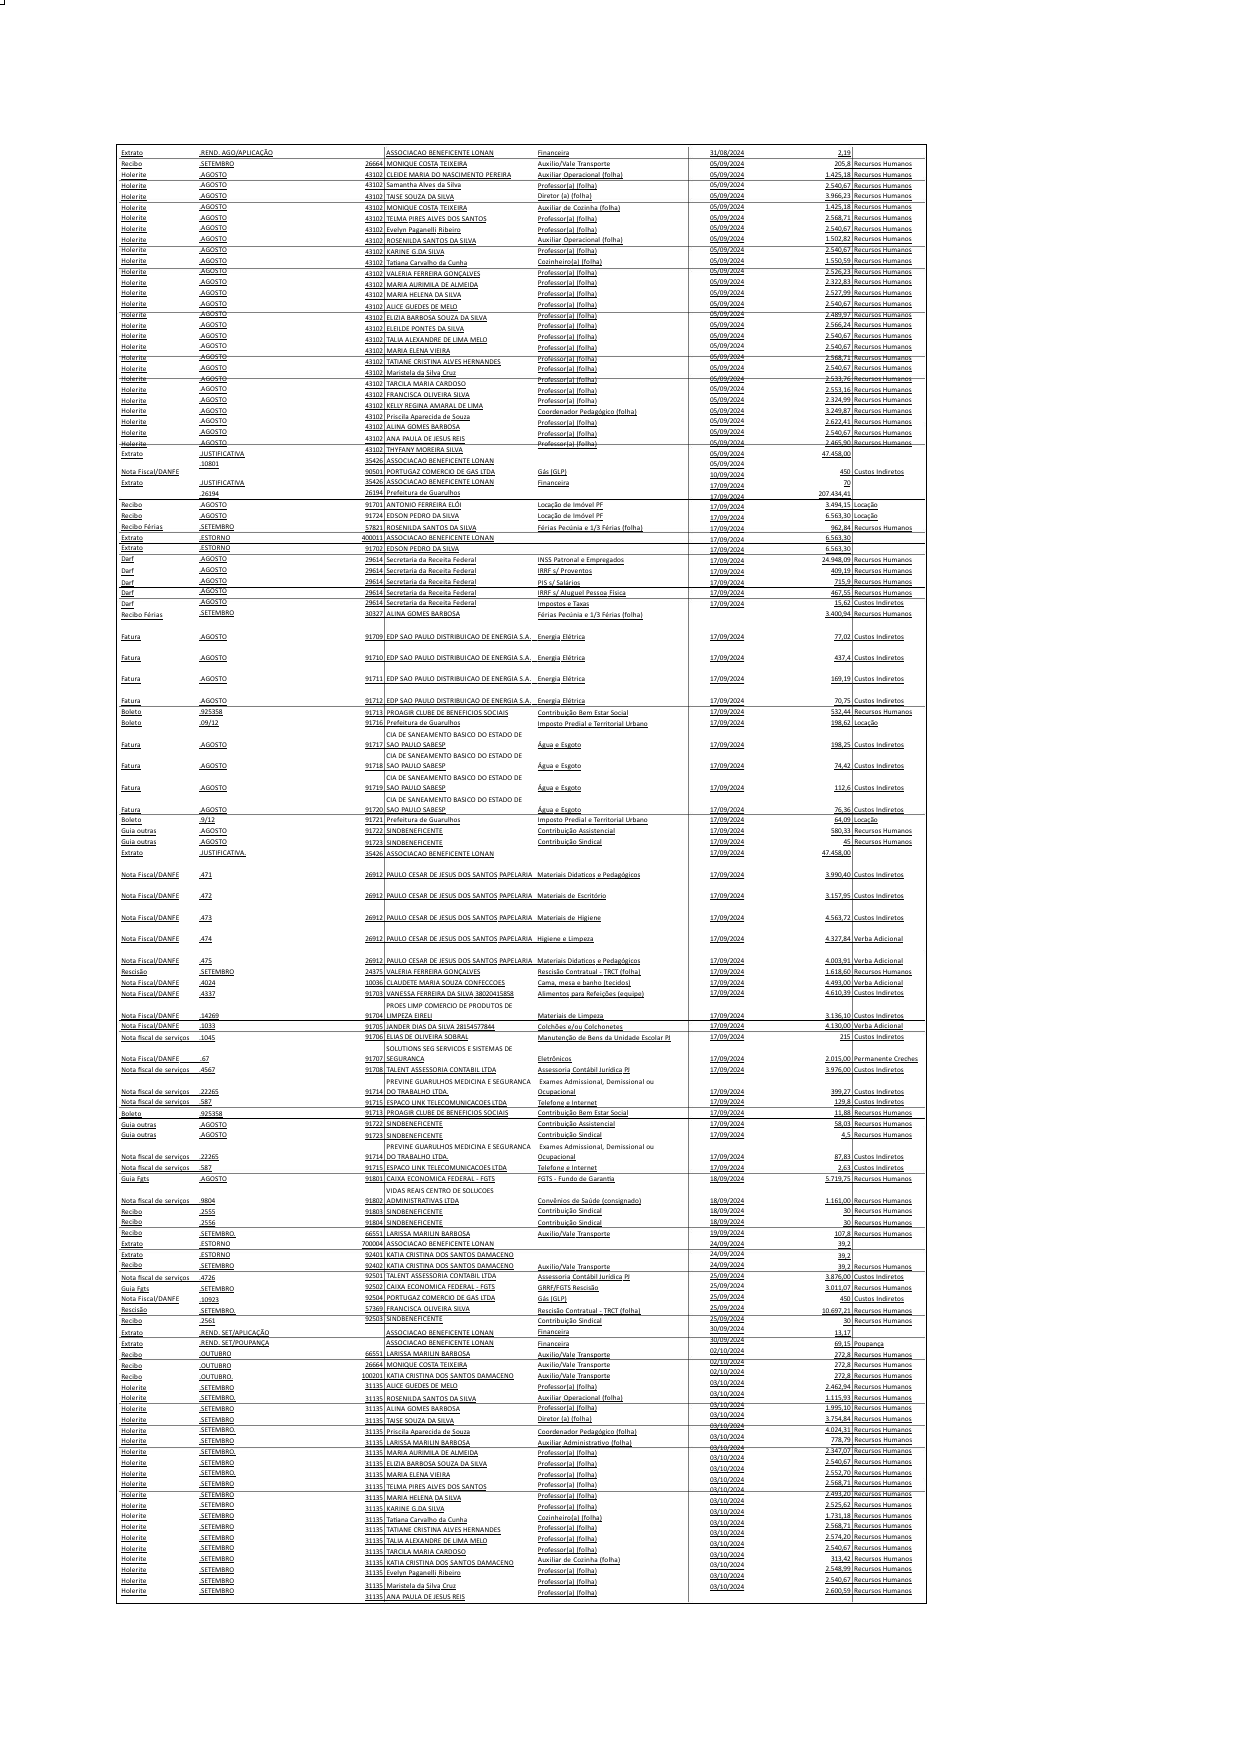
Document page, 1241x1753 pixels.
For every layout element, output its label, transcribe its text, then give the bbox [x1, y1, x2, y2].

text .JUSTIFICATIVA [199, 479, 256, 488]
text .ESTORNO [199, 1250, 248, 1259]
text 39,2 [838, 1240, 923, 1248]
text 31/08/2024 [710, 149, 757, 157]
text 02/10/2024 [710, 1357, 757, 1366]
text 03/10/2024 [710, 1432, 757, 1441]
text .475 [199, 956, 223, 965]
text CIA DE SANEAMENTO BASICO DO ESTADO DE [386, 795, 546, 804]
text 05/09/2024 [710, 202, 757, 211]
text 6.563,30 [825, 545, 863, 554]
text .AGOSTO [199, 224, 285, 233]
text 43102 KARINE G.DA SILVA [365, 247, 494, 256]
text 198,62 Locação [831, 718, 924, 727]
text 17/09/2024 [710, 492, 757, 501]
text 6.563,30 Locação [825, 512, 889, 521]
text PREVINE GUARULHOS MEDICINA E SEGURANCA Exames Admissional, Demissional ou [386, 1142, 676, 1151]
text 31135 TARCILA MARIA CARDOSO [365, 1547, 536, 1556]
text Auxilio/Vale Transporte [538, 160, 636, 168]
text .SETEMBRO. [199, 1447, 248, 1456]
text Professor(a) (folha) [538, 386, 652, 395]
text 17/09/2024 [710, 956, 757, 965]
text 03/10/2024 [710, 1496, 757, 1505]
text 2.568,71 Recursos Humanos [825, 1479, 925, 1488]
text .AGOSTO [199, 245, 285, 254]
text 1.550,59 Recursos Humanos [825, 256, 925, 265]
text 1.502,82 Recursos Humanos [825, 235, 925, 244]
text 43102 TATIANE CRISTINA ALVES HERNANDES [365, 358, 523, 367]
text 313,42 Recursos Humanos [831, 1554, 925, 1563]
text Extrato [121, 1239, 154, 1248]
text 24/09/2024 [710, 1239, 757, 1248]
text 03/10/2024 [710, 1421, 757, 1430]
text .AGOSTO [199, 1120, 238, 1129]
text Holerite [121, 1576, 157, 1585]
text 17/09/2024 [710, 1011, 757, 1020]
text 91723 SINDBENEFICENTE [365, 1131, 454, 1140]
text .14269 [199, 1011, 231, 1020]
text Água e Esgoto [538, 805, 592, 814]
text Água e Esgoto [538, 783, 592, 792]
text .ESTORNO [199, 544, 246, 553]
text Férias Pecúnia e 1/3 Férias (folha) [538, 523, 657, 532]
text 05/09/2024 [710, 385, 757, 393]
text Holerite [121, 342, 157, 351]
text 43102 VALERIA FERREIRA GONÇALVES [365, 269, 499, 278]
text .AGOSTO [199, 352, 285, 361]
text .SETEMBRO. [199, 1469, 248, 1477]
text .SETEMBRO [199, 1490, 248, 1499]
text 03/10/2024 [710, 1464, 757, 1473]
text Água e Esgoto [538, 762, 592, 771]
text 05/09/2024 [710, 224, 757, 233]
text 39,2 [838, 1251, 862, 1260]
text Boleto [121, 1109, 152, 1118]
text 43102 ROSENILDA SANTOS DA SILVA [365, 237, 494, 246]
text 31135 Tatiana Carvalho da Cunha [365, 1515, 536, 1524]
text 43102 CLEIDE MARIA DO NASCIMENTO PEREIRA [365, 170, 532, 179]
text Professor(a) (folha) [538, 1524, 652, 1532]
text .OUTUBRO [199, 1361, 243, 1370]
text 91713 PROAGIR CLUBE DE BENEFICIOS SOCIAIS [365, 708, 529, 717]
text Holerite [121, 1415, 157, 1424]
text 05/09/2024 [710, 181, 757, 190]
text .SETEMBRO [199, 1415, 248, 1424]
text 91705 JANDER DIAS DA SILVA 28154577844 [365, 1022, 516, 1031]
text 31135 MARIA AURIMILA DE ALMEIDA [365, 1448, 506, 1457]
text 43102 Samantha Alves da Silva [365, 181, 532, 190]
text .AGOSTO [199, 565, 246, 574]
text .REND. SET/POUPANÇA [199, 1339, 281, 1348]
text 3.249,87 Recursos Humanos [825, 406, 925, 415]
text Extrato [121, 533, 173, 542]
text 05/09/2024 [710, 256, 757, 265]
text .925358 [199, 708, 238, 716]
text Professor(a) (folha) [538, 397, 652, 406]
text .SETEMBRO. [199, 1426, 248, 1434]
text 91721 Prefeitura de Guarulhos [365, 816, 474, 825]
text Holerite [121, 417, 157, 426]
text 17/09/2024 [710, 718, 757, 727]
text 17/09/2024 [710, 588, 757, 597]
text Cama, mesa e banho (tecidos) [538, 978, 661, 987]
text Auxilio/Vale Transporte [538, 1371, 636, 1380]
text 47.458,00 [822, 848, 925, 857]
text 91724 EDSON PEDRO DA SILVA [365, 512, 473, 521]
text Professor(a) (folha) [538, 440, 652, 448]
text 2.540,67 Recursos Humanos [825, 1575, 925, 1584]
text .AGOSTO [199, 576, 246, 585]
text Recibo [121, 160, 153, 168]
text .10801 [199, 460, 285, 469]
text 43102 TARCILA MARIA CARDOSO [365, 380, 500, 389]
text 92402 KATIA CRISTINA DOS SANTOS DAMACENO [365, 1261, 537, 1270]
text 92504 PORTUGAZ COMERCIO DE GAS LTDA [365, 1293, 537, 1302]
text Assessoria Contábil Jurídica PJ [538, 1273, 644, 1282]
text Locação de Imóvel PF [538, 501, 614, 510]
text 129,8 Custos Indiretos [834, 1098, 924, 1107]
text 17/09/2024 [710, 1098, 757, 1107]
text .AGOSTO [199, 762, 238, 770]
text 2.568,71 Recursos Humanos [825, 1522, 925, 1531]
text .AGOSTO [199, 363, 285, 372]
text 66551 LARISSA MARILIN BARBOSA [365, 1349, 537, 1358]
text 92401 KATIA CRISTINA DOS SANTOS DAMACENO [365, 1250, 537, 1259]
text 3.966,23 Recursos Humanos [825, 192, 925, 201]
text .AGOSTO [199, 827, 258, 836]
text Holerite [121, 396, 157, 405]
text Recibo [121, 1372, 153, 1381]
text 29614 Secretaria da Receita Federal [365, 588, 492, 597]
text Guia outras [121, 1131, 167, 1139]
text 91714 DO TRABALHO LTDA. [365, 1087, 462, 1096]
text 17/09/2024 [710, 1152, 757, 1161]
text .AGOSTO [199, 554, 246, 563]
text Rescisão [121, 1305, 189, 1314]
text Professor(a) (folha) [538, 225, 652, 234]
text .AGOSTO [199, 675, 238, 684]
text Auxilio/Vale Transporte [538, 1229, 622, 1238]
text 05/09/2024 [710, 352, 757, 361]
text .AGOSTO [199, 740, 238, 749]
text Nota fiscal de serviços .4567 [121, 1065, 229, 1074]
text 19/09/2024 [710, 1228, 757, 1237]
text 03/10/2024 [710, 1378, 757, 1387]
text Nota Fiscal/DANFE [121, 870, 189, 879]
text .AGOSTO [199, 234, 285, 243]
text .925358 [199, 1109, 235, 1118]
text 05/09/2024 [710, 374, 757, 383]
text Holerite [121, 1490, 157, 1499]
text Extrato [121, 1328, 154, 1337]
text Recibo [121, 512, 173, 520]
text VIDAS REAIS CENTRO DE SOLUCOES [386, 1186, 513, 1195]
text Extrato [121, 544, 173, 553]
text 1.425,18 Recursos Humanos [825, 203, 925, 211]
text 5.719,75 Recursos Humanos [825, 1174, 925, 1183]
text Nota Fiscal/DANFE [121, 978, 189, 987]
text .SETEMBRO [199, 1404, 248, 1413]
text Coordenador Pedagógico (folha) [538, 1427, 652, 1436]
text PROES LIMP COMERCIO DE PRODUTOS DE [386, 1001, 534, 1010]
text 13,17 [834, 1328, 862, 1337]
text .SETEMBRO [199, 1479, 248, 1488]
text Holerite [121, 192, 157, 201]
text .SETEMBRO [199, 522, 246, 531]
text Guia outras [121, 838, 167, 846]
text Holerite [121, 171, 157, 179]
text 31135 TAISE SOUZA DA SILVA [365, 1416, 468, 1425]
text Holerite [121, 235, 157, 244]
text Professor(a) (folha) [538, 1588, 652, 1597]
text 92501 TALENT ASSESSORIA CONTABIL LTDA [365, 1272, 537, 1281]
text .SETEMBRO [199, 1284, 246, 1293]
text Holerite [121, 267, 157, 276]
text 17/09/2024 [710, 653, 757, 662]
text FGTS - Fundo de Garantia [538, 1174, 626, 1183]
text Holerite [121, 289, 157, 298]
text 91711 EDP SAO PAULO DISTRIBUICAO DE ENERGIA S.A. Energia Elétrica [365, 675, 610, 684]
text 26664 MONIQUE COSTA TEIXEIRA [365, 1360, 537, 1369]
text Nota Fiscal/DANFE [121, 468, 189, 477]
text 532,44 Recursos Humanos [831, 708, 924, 716]
text 31135 LARISSA MARILIN BARBOSA [365, 1438, 506, 1447]
text 43102 Priscila Aparecida de Souza [365, 412, 500, 421]
text INSS Patronal e Empregados [538, 556, 637, 565]
text 91701 ANTONIO FERREIRA ELÓI [365, 501, 476, 510]
text 43102 FRANCISCA OLIVEIRA SILVA [365, 391, 500, 399]
text 74,42 Custos Indiretos [834, 762, 915, 770]
text Auxiliar Operacional (folha) [538, 236, 652, 245]
text 4.327,84 Verba Adicional [825, 934, 916, 943]
text 47.458,00 [822, 449, 925, 458]
text Coordenador Pedagógico (folha) [538, 407, 652, 416]
text 05/09/2024 [710, 406, 757, 415]
text 17/09/2024 [710, 837, 757, 846]
text .474 [199, 934, 223, 943]
text 17/09/2024 [710, 892, 757, 901]
text .SETEMBRO [199, 1554, 248, 1563]
picture [117, 145, 926, 1603]
text 17/09/2024 [710, 805, 757, 814]
text 24.948,09 Recursos Humanos [822, 556, 925, 565]
text Auxiliar Administrativo (folha) [538, 1438, 652, 1447]
text Darf [121, 554, 173, 563]
text 43102 MARIA ELENA VIEIRA [365, 346, 506, 355]
text Fatura [121, 675, 152, 684]
text 700004 ASSOCIACAO BENEFICENTE LONAN [362, 1240, 537, 1248]
text 43102 TELMA PIRES ALVES DOS SANTOS [365, 214, 505, 223]
text 66551 LARISSA MARILIN BARBOSA [365, 1229, 537, 1238]
text Auxiliar de Cozinha (folha) [538, 204, 652, 212]
text 17/09/2024 [710, 599, 757, 608]
text 24/09/2024 [710, 1250, 757, 1258]
text 31135 TELMA PIRES ALVES DOS SANTOS [365, 1482, 505, 1491]
text Recibo [121, 1228, 154, 1237]
text Colchões e/ou Colchonetes [538, 1022, 635, 1031]
text Nota fiscal de serviços .22265 [121, 1152, 233, 1161]
text .SETEMBRO [199, 159, 285, 168]
text 91716 Prefeitura de Guarulhos [365, 718, 529, 727]
text 91713 PROAGIR CLUBE DE BENEFICIOS SOCIAIS [365, 1109, 530, 1117]
text .SETEMBRO [199, 1501, 248, 1510]
text Telefone e Internet [538, 1098, 642, 1107]
text 05/09/2024 [710, 170, 757, 179]
text 91722 SINDBENEFICENTE [365, 1119, 530, 1128]
text 17/09/2024 [710, 967, 757, 976]
text 05/09/2024 [710, 331, 757, 340]
text Professor(a) (folha) [538, 1459, 652, 1468]
text .AGOSTO [199, 181, 285, 190]
text 91706 ELIAS DE OLIVEIRA SOBRAL [365, 1033, 516, 1042]
text 205,8 Recursos Humanos [834, 160, 925, 168]
text Holerite [121, 181, 157, 190]
text IRRF s/ Proventos [538, 567, 637, 575]
text .2561 [199, 1317, 248, 1326]
text 43102 TALIA ALEXANDRE DE LIMA MELO [365, 335, 506, 344]
text 18/09/2024 [710, 1207, 757, 1216]
text Boleto [121, 816, 152, 825]
text 25/09/2024 [710, 1314, 757, 1323]
text .AGOSTO [199, 277, 285, 286]
text 30 Recursos Humanos [843, 1317, 925, 1326]
text 70 [843, 479, 862, 488]
text 03/10/2024 [710, 1411, 757, 1419]
text 05/09/2024 [710, 245, 757, 254]
text Recibo [121, 1218, 154, 1227]
text 2.574,20 Recursos Humanos [825, 1532, 925, 1541]
text .4024 [199, 978, 246, 987]
text 57821 ROSENILDA SANTOS DA SILVA [365, 523, 513, 532]
text .SETEMBRO [199, 1565, 248, 1574]
text Impostos e Taxas [538, 599, 638, 608]
text 17/09/2024 [710, 762, 757, 770]
text 05/09/2024 [710, 438, 757, 447]
text Holerite [121, 364, 157, 373]
text .SETEMBRO [199, 1587, 248, 1596]
text Boleto [121, 718, 152, 727]
text Professor(a) (folha) [538, 300, 652, 309]
text Fatura [121, 632, 152, 641]
text 2.493,20 Recursos Humanos [825, 1489, 925, 1498]
text Professor(a) (folha) [538, 214, 652, 223]
text Diretor (a) (folha) [538, 1414, 636, 1423]
text .AGOSTO [199, 417, 285, 426]
text .AGOSTO [199, 653, 238, 662]
text Guia Fgts [121, 1284, 189, 1293]
text Darf [121, 600, 145, 609]
text Professor(a) (folha) [538, 311, 652, 320]
text 580,33 Recursos Humanos [831, 827, 925, 836]
text 17/09/2024 [710, 697, 757, 706]
text 17/09/2024 [710, 816, 757, 824]
text 57369 FRANCISCA OLIVEIRA SILVA [365, 1304, 537, 1313]
text Auxilio/Vale Transporte [538, 1262, 644, 1271]
text .AGOSTO [199, 438, 285, 447]
text 10/09/2024 [710, 471, 757, 479]
text Nota Fiscal/DANFE [121, 956, 189, 965]
text 2.568,71 Recursos Humanos [825, 353, 925, 362]
text 207.434,41 [818, 490, 863, 499]
text Auxiliar de Cozinha (folha) [538, 1556, 652, 1565]
text Professor(a) (folha) [538, 1491, 652, 1500]
text 2.465,90 Recursos Humanos [825, 439, 925, 447]
text 2.548,99 Recursos Humanos [825, 1564, 925, 1573]
text 17/09/2024 [710, 556, 757, 565]
text 70,75 Custos Indiretos [834, 697, 924, 706]
text 450 Custos Indiretos [840, 1294, 925, 1303]
text Convênios de Saúde (consignado) [538, 1196, 657, 1205]
text Holerite [121, 257, 157, 265]
text Extrato [121, 1339, 154, 1348]
text Contribuição Sindical [538, 1218, 613, 1227]
text 17/09/2024 [710, 546, 757, 554]
text Nota Fiscal/DANFE [121, 1295, 189, 1303]
text 03/10/2024 [710, 1572, 757, 1580]
text .ESTORNO [199, 1240, 248, 1248]
text Professor(a) (folha) [538, 1481, 652, 1489]
text Holerite [121, 1544, 157, 1553]
text Contribuição Sindical [538, 1317, 656, 1326]
text 24375 VALERIA FERREIRA GONÇALVES [365, 967, 499, 976]
text 92502 CAIXA ECONOMICA FEDERAL - FGTS [365, 1283, 537, 1291]
text 10.697,21 Recursos Humanos [822, 1306, 925, 1315]
text 26912 PAULO CESAR DE JESUS DOS SANTOS PAPELARIA Materiais Didaticos e Pedagógicos [365, 870, 667, 879]
text .JUSTIFICATIVA [199, 449, 285, 458]
text Professor(a) (folha) [538, 1577, 652, 1586]
text 91703 VANESSA FERREIRA DA SILVA 38020415858 [365, 989, 538, 998]
text .AGOSTO [199, 288, 285, 297]
text Auxiliar Operacional (folha) [538, 170, 636, 179]
text 43102 ALICE GUEDES DE MELO [365, 303, 471, 312]
text .AGOSTO [199, 320, 285, 329]
text 30327 ALINA GOMES BARBOSA [365, 609, 492, 618]
text Água e Esgoto [538, 740, 592, 749]
text 05/09/2024 [710, 277, 757, 286]
text Professor(a) (folha) [538, 429, 652, 438]
text CIA DE SANEAMENTO BASICO DO ESTADO DE [386, 752, 546, 761]
text Holerite [121, 214, 157, 222]
text Holerite [121, 374, 157, 383]
text 17/09/2024 [710, 503, 757, 512]
text Holerite [121, 1533, 157, 1542]
text 4.130,00 Verba Adicional [825, 1022, 916, 1031]
text 58,03 Recursos Humanos [834, 1119, 924, 1128]
text GRRF/FGTS Rescisão [538, 1283, 644, 1292]
text 26664 MONIQUE COSTA TEIXEIRA [365, 159, 532, 168]
text 35426 ASSOCIACAO BENEFICENTE LONAN [365, 478, 514, 487]
text CIA DE SANEAMENTO BASICO DO ESTADO DE [386, 773, 546, 782]
text 91723 SINDBENEFICENTE [365, 838, 454, 847]
text 10036 CLAUDETE MARIA SOUZA CONFECCOES [365, 978, 538, 987]
text 1.161,00 Recursos Humanos [825, 1196, 925, 1205]
text 05/09/2024 [710, 288, 757, 297]
text 31135 MARIA ELENA VIEIRA [365, 1470, 506, 1479]
text Holerite [121, 1394, 157, 1403]
text 17/09/2024 [710, 513, 757, 522]
text 29614 Secretaria da Receita Federal [365, 567, 492, 575]
text 26194 [201, 490, 231, 499]
text Nota Fiscal/DANFE [121, 934, 189, 943]
text Holerite [121, 428, 157, 437]
text Fatura [121, 740, 152, 749]
text .AGOSTO [199, 331, 285, 340]
text 31135 Maristela da Silva Cruz [365, 1581, 468, 1590]
text 17/09/2024 [710, 1130, 757, 1139]
text Contribuição Bem Estar Social [538, 1109, 642, 1117]
text 3.990,40 Custos Indiretos [825, 870, 916, 879]
text .AGOSTO [199, 512, 246, 520]
text .2555 [199, 1207, 227, 1216]
text Alimentos para Refeições (equipe) [538, 989, 661, 998]
text 467,55 Recursos Humanos [831, 588, 925, 597]
text 2.322,83 Recursos Humanos [825, 278, 925, 287]
text .AGOSTO [199, 299, 285, 308]
text Recibo [121, 1261, 154, 1269]
text 43102 TAISE SOUZA DA SILVA [365, 193, 468, 202]
text Holerite [121, 407, 157, 416]
text .AGOSTO [199, 805, 238, 814]
text 02/10/2024 [710, 1346, 757, 1355]
text 91722 SINDBENEFICENTE [365, 827, 474, 835]
text .SETEMBRO [199, 1261, 248, 1270]
text 400011 ASSOCIACAO BENEFICENTE LONAN [362, 533, 513, 542]
text 4.024,31 Recursos Humanos [825, 1425, 925, 1434]
text 3.976,00 Custos Indiretos [825, 1065, 932, 1074]
text 35426 ASSOCIACAO BENEFICENTE LONAN [365, 849, 512, 858]
text Rescisão Contratual - TRCT (folha) [538, 1306, 656, 1315]
text 6.563,30 [825, 533, 925, 542]
text 25/09/2024 [710, 1303, 757, 1312]
text 03/10/2024 [710, 1400, 757, 1409]
text 2.015,00 Permanente Creches [825, 1054, 932, 1063]
text 2.553,16 Recursos Humanos [825, 385, 925, 394]
text 272,8 Recursos Humanos [834, 1361, 925, 1369]
text 399,27 Custos Indiretos [831, 1087, 924, 1096]
text Fatura [121, 783, 152, 792]
text Guia Fgts [121, 1174, 160, 1183]
text 30 Recursos Humanos [843, 1207, 925, 1216]
text Professor(a) (folha) [538, 279, 652, 288]
text Darf [121, 578, 145, 587]
text 43102 ELIZIA BARBOSA SOUZA DA SILVA [365, 314, 506, 323]
text .AGOSTO [199, 587, 246, 596]
text Holerite [121, 1512, 157, 1521]
text 92503 SINDBENEFICENTE [365, 1315, 537, 1324]
text 02/10/2024 [710, 1368, 757, 1377]
text 100201 KATIA CRISTINA DOS SANTOS DAMACENO [362, 1371, 537, 1380]
text 91702 EDSON PEDRO DA SILVA [365, 544, 513, 553]
text .AGOSTO [199, 256, 285, 265]
text 17/09/2024 [710, 1108, 757, 1117]
text Nota Fiscal/DANFE [121, 989, 189, 998]
text 91709 EDP SAO PAULO DISTRIBUICAO DE ENERGIA S.A. Energia Elétrica [365, 632, 610, 641]
text .AGOSTO [199, 202, 285, 211]
text Professor(a) (folha) [538, 322, 652, 331]
text .SETEMBRO [199, 608, 246, 617]
text 2.540,67 Recursos Humanos [825, 1457, 925, 1466]
text 17/09/2024 [710, 870, 757, 879]
text 26912 PAULO CESAR DE JESUS DOS SANTOS PAPELARIA Materiais Didaticos e Pedagógicos [365, 956, 667, 965]
text 43102 KELLY REGINA AMARAL DE LIMA [365, 401, 500, 410]
text 39,2 Recursos Humanos [838, 1262, 925, 1271]
text Holerite [121, 1426, 157, 1435]
text Nota Fiscal/DANFE [121, 1022, 189, 1031]
text 17/09/2024 [710, 988, 757, 997]
text Eletrônicos [538, 1054, 583, 1063]
text .SETEMBRO. [199, 1393, 248, 1402]
text Nota Fiscal/DANFE [121, 913, 189, 922]
text 2.527,99 Recursos Humanos [825, 288, 925, 297]
text 03/10/2024 [710, 1507, 757, 1516]
text Holerite [121, 299, 157, 308]
text 26912 PAULO CESAR DE JESUS DOS SANTOS PAPELARIA Materiais de Higiene [365, 913, 667, 922]
text ASSOCIACAO BENEFICENTE LONAN [386, 1339, 537, 1348]
text .JUSTIFICATIVA. [199, 848, 258, 857]
text .472 [199, 892, 223, 901]
text 05/09/2024 [710, 299, 757, 308]
text 2.540,67 Recursos Humanos [825, 428, 925, 437]
text 91715 ESPACO LINK TELECOMUNICACOES LTDA [365, 1163, 530, 1172]
text Professor(a) (folha) [538, 1545, 652, 1554]
text .2556 [199, 1218, 227, 1227]
text 91718 SAO PAULO SABESP [365, 762, 538, 771]
text 17/09/2024 [710, 783, 757, 792]
text Professor(a) (folha) [538, 1382, 636, 1391]
text 03/10/2024 [710, 1389, 757, 1398]
text Holerite [121, 1479, 157, 1488]
text 03/10/2024 [710, 1453, 757, 1462]
text Recibo Férias [121, 611, 173, 620]
text .AGOSTO [199, 213, 285, 222]
text .SETEMBRO [199, 1576, 248, 1585]
text 05/09/2024 [710, 449, 757, 458]
text 1.425,18 Recursos Humanos [825, 170, 925, 179]
text 25/09/2024 [710, 1293, 757, 1301]
text 31135 ANA PAULA DE JESUS REIS [365, 1592, 480, 1601]
text Professor(a) (folha) [538, 1534, 652, 1543]
text 2.324,99 Recursos Humanos [825, 396, 925, 404]
text 715,9 Recursos Humanos [834, 577, 925, 586]
text SOLUTIONS SEG SERVICOS E SISTEMAS DE [386, 1044, 534, 1053]
text 17/09/2024 [710, 632, 757, 641]
text 2.540,67 Recursos Humanos [825, 181, 925, 190]
text Imposto Predial e Territorial Urbano [538, 719, 665, 728]
text Fatura [121, 653, 152, 662]
text .AGOSTO [199, 838, 258, 846]
text .AGOSTO [199, 342, 285, 351]
text 17/09/2024 [710, 978, 757, 987]
text 4.493,00 Verba Adicional [825, 978, 925, 987]
text Holerite [121, 278, 157, 287]
text Holerite [121, 1383, 157, 1392]
text Fatura [121, 697, 152, 706]
text 05/09/2024 [710, 363, 757, 372]
text 05/09/2024 [710, 320, 757, 329]
text 3.876,00 Custos Indiretos [825, 1273, 925, 1282]
text Diretor (a) (folha) [538, 192, 636, 201]
text Recibo [121, 1361, 153, 1370]
text 05/09/2024 [710, 395, 757, 404]
text .SETEMBRO [199, 967, 246, 976]
text 35426 ASSOCIACAO BENEFICENTE LONAN [365, 456, 514, 465]
text 03/10/2024 [710, 1443, 757, 1452]
text Holerite [121, 439, 157, 448]
text 198,25 Custos Indiretos [831, 740, 915, 749]
text 90501 PORTUGAZ COMERCIO DE GAS LTDA [365, 467, 514, 476]
text Nota Fiscal/DANFE .67 [121, 1054, 221, 1063]
text Holerite [121, 1555, 157, 1563]
text 31135 KARINE G.DA SILVA [365, 1504, 457, 1513]
text Financeira [538, 149, 581, 157]
text Auxilio/Vale Transporte [538, 1361, 636, 1369]
text Holerite [121, 1522, 157, 1531]
text 05/09/2024 [710, 342, 757, 351]
text IRRF s/ Aluguel Pessoa Física [538, 589, 638, 598]
text 03/10/2024 [710, 1486, 757, 1494]
text 77,02 Custos Indiretos [834, 632, 915, 641]
text Auxiliar Operacional (folha) [538, 1393, 636, 1402]
text 112,6 Custos Indiretos [834, 783, 915, 792]
text Darf [121, 589, 145, 598]
text 91715 ESPACO LINK TELECOMUNICACOES LTDA [365, 1098, 530, 1107]
text Professor(a) (folha) [538, 354, 652, 363]
text 43102 ALINA GOMES BARBOSA [365, 423, 500, 432]
text .AGOSTO [199, 309, 285, 318]
text 450 Custos Indiretos [840, 468, 915, 477]
text 43102 MONIQUE COSTA TEIXEIRA [365, 204, 505, 212]
text 778,79 Recursos Humanos [831, 1436, 925, 1445]
text 17/09/2024 [710, 708, 757, 716]
text Professor(a) (folha) [538, 418, 652, 427]
text 17/09/2024 [710, 535, 757, 544]
text Holerite [121, 1458, 157, 1467]
text .AGOSTO [199, 406, 285, 415]
text Contribuição Sindical [538, 837, 665, 846]
text 43102 Maristela da Silva Cruz [365, 368, 523, 377]
text 05/09/2024 [710, 267, 757, 276]
text Professor(a) (folha) [538, 247, 652, 255]
text 17/09/2024 [710, 578, 757, 587]
text Professor(a) (folha) [538, 181, 636, 190]
text 17/09/2024 [710, 1022, 757, 1031]
text 91707 SEGURANCA [365, 1054, 534, 1063]
text 05/09/2024 [710, 428, 757, 436]
text Holerite [121, 1565, 157, 1574]
text Professor(a) (folha) [538, 1502, 652, 1511]
text 2.540,67 Recursos Humanos [825, 363, 925, 372]
text 215 Custos Indiretos [840, 1032, 916, 1041]
text .SETEMBRO. [199, 1306, 248, 1315]
text .1033 [199, 1022, 231, 1031]
text 91710 EDP SAO PAULO DISTRIBUICAO DE ENERGIA S.A. Energia Elétrica [365, 653, 610, 662]
text Guia outras [121, 827, 167, 836]
text 03/10/2024 [710, 1475, 757, 1484]
text 2,63 Custos Indiretos [838, 1163, 914, 1172]
text Cozinheiro(a) (folha) [538, 257, 652, 266]
text Manutenção de Bens da Unidade Escolar PJ [538, 1033, 689, 1042]
text Gás (GLP) [538, 1294, 644, 1303]
text 18/09/2024 [710, 1174, 757, 1183]
text 17/09/2024 [710, 1119, 757, 1128]
text 31135 KATIA CRISTINA DOS SANTOS DAMACENO [365, 1558, 536, 1567]
text 31135 TALIA ALEXANDRE DE LIMA MELO [365, 1536, 536, 1545]
text .SETEMBRO [199, 1436, 248, 1445]
text 43102 MARIA AURIMILA DE ALMEIDA [365, 280, 499, 289]
text Professor(a) (folha) [538, 1470, 652, 1479]
text .OUTUBRO. [199, 1372, 248, 1381]
text .SETEMBRO [199, 1533, 248, 1542]
text 3.011,07 Recursos Humanos [825, 1283, 925, 1292]
text Rescisão Contratual - TRCT (folha) [538, 967, 661, 976]
text Ocupacional [538, 1152, 586, 1161]
text 31135 ROSENILDA SANTOS DA SILVA [365, 1394, 494, 1403]
text 2.622,41 Recursos Humanos [825, 417, 925, 426]
text 29614 Secretaria da Receita Federal [365, 556, 492, 565]
text Holerite [121, 224, 157, 233]
text 05/09/2024 [710, 309, 757, 318]
text Fatura [121, 805, 152, 814]
text .SETEMBRO [199, 1544, 248, 1553]
text Nota fiscal de serviços .1045 [121, 1033, 229, 1042]
text 03/10/2024 [710, 1539, 757, 1548]
text 03/10/2024 [710, 1550, 757, 1559]
text Fatura [121, 762, 152, 770]
text 26912 PAULO CESAR DE JESUS DOS SANTOS PAPELARIA Materiais de Escritório [365, 892, 667, 901]
text Cozinheiro(a) (folha) [538, 1513, 652, 1522]
text 3.400,94 Recursos Humanos [825, 609, 925, 618]
text .SETEMBRO [199, 1522, 248, 1531]
text Professor(a) (folha) [538, 1567, 652, 1575]
text 31135 ALICE GUEDES DE MELO [365, 1382, 537, 1391]
text Extrato [121, 149, 154, 157]
text 4.610,39 Custos Indiretos [825, 988, 925, 997]
text Extrato [121, 450, 157, 458]
text Nota fiscal de serviços .4726 [121, 1273, 229, 1282]
text Contribuição Assistencial [538, 827, 665, 835]
text 2.540,67 Recursos Humanos [825, 331, 925, 340]
text Holerite [121, 353, 157, 362]
text .AGOSTO [199, 395, 285, 404]
text 3.494,15 Locação [825, 501, 889, 510]
text Holerite [121, 1469, 157, 1478]
text 87,83 Custos Indiretos [834, 1152, 914, 1161]
text Holerite [121, 1437, 157, 1446]
text Professor(a) (folha) [538, 364, 652, 373]
text 17/09/2024 [710, 913, 757, 922]
text Holerite [121, 246, 157, 255]
text 4,5 Recursos Humanos [841, 1130, 924, 1139]
text Gás (GLP) [538, 468, 577, 477]
text 03/10/2024 [710, 1561, 757, 1570]
text Férias Pecúnia e 1/3 Férias (folha) [538, 611, 657, 620]
text Nota fiscal de serviços .9804 [121, 1196, 229, 1205]
text 2.347,07 Recursos Humanos [825, 1447, 925, 1455]
text 17/09/2024 [710, 848, 757, 857]
text 91712 EDP SAO PAULO DISTRIBUICAO DE ENERGIA S.A. Energia Elétrica [365, 696, 610, 705]
text .ESTORNO [199, 533, 246, 542]
text 91719 SAO PAULO SABESP [365, 783, 538, 792]
text 17/09/2024 [710, 934, 757, 943]
text 91803 SINDBENEFICENTE [365, 1207, 454, 1216]
text 26194 Prefeitura de Guarulhos [365, 488, 514, 497]
text Holerite [121, 1404, 157, 1413]
text 17/09/2024 [710, 524, 757, 533]
text 2.568,71 Recursos Humanos [825, 213, 925, 222]
text Professor(a) (folha) [538, 1448, 652, 1457]
text 91720 SAO PAULO SABESP [365, 805, 538, 814]
text 3.136,10 Custos Indiretos [825, 1011, 916, 1020]
text 2.533,76 Recursos Humanos [825, 374, 925, 383]
text 25/09/2024 [710, 1282, 757, 1291]
text Extrato [121, 848, 167, 857]
text 17/09/2024 [710, 481, 757, 490]
text Holerite [121, 385, 157, 394]
text 962,84 Recursos Humanos [831, 523, 925, 532]
text 05/09/2024 [710, 234, 757, 243]
text 2.462,94 Recursos Humanos [825, 1382, 925, 1391]
text .AGOSTO [199, 192, 285, 200]
text 91708 TALENT ASSESSORIA CONTABIL LTDA [365, 1065, 517, 1074]
text 4.563,72 Custos Indiretos [825, 913, 916, 922]
text Nota Fiscal/DANFE [121, 1011, 189, 1020]
text .SETEMBRO. [199, 1229, 248, 1238]
text Professor(a) (folha) [538, 268, 652, 277]
text Holerite [121, 332, 157, 341]
text Holerite [121, 310, 157, 319]
text Locação de Imóvel PF [538, 512, 614, 521]
text Telefone e Internet [538, 1163, 626, 1172]
text 05/09/2024 [710, 417, 757, 426]
text 272,8 Recursos Humanos [834, 1350, 925, 1359]
text .AGOSTO [199, 697, 238, 706]
text .OUTUBRO [199, 1349, 281, 1358]
text .09/12 [199, 718, 238, 727]
text 2,19 [838, 149, 862, 157]
text .AGOSTO [199, 783, 238, 792]
text Professor(a) (folha) [538, 332, 652, 341]
text 3.754,84 Recursos Humanos [825, 1414, 925, 1423]
text 17/09/2024 [710, 1163, 757, 1172]
text 31135 Evelyn Paganelli Ribeiro [365, 1569, 536, 1577]
text 03/10/2024 [710, 1582, 757, 1591]
text 4.003,91 Verba Adicional [825, 956, 925, 965]
text Extrato [121, 1250, 154, 1259]
text Ocupacional [538, 1087, 586, 1096]
text PREVINE GUARULHOS MEDICINA E SEGURANCA Exames Admissional, Demissional ou [386, 1077, 676, 1086]
text Holerite [121, 321, 157, 330]
text Rescisão [121, 967, 189, 976]
text 91801 CAIXA ECONOMICA FEDERAL - FGTS [365, 1174, 530, 1183]
text 2.540,67 Recursos Humanos [825, 299, 925, 308]
text Financeira [538, 1327, 656, 1336]
text .9/12 [199, 816, 238, 824]
text 45 Recursos Humanos [843, 838, 925, 846]
text 31135 Priscila Aparecida de Souza [365, 1427, 506, 1436]
text 26912 PAULO CESAR DE JESUS DOS SANTOS PAPELARIA Higiene e Limpeza [365, 934, 667, 943]
text 17/09/2024 [710, 675, 757, 684]
text 17/09/2024 [710, 567, 757, 576]
text ASSOCIACAO BENEFICENTE LONAN [386, 1328, 537, 1337]
text 91704 LIMPEZA EIRELI [365, 1011, 534, 1020]
text 31135 ALINA GOMES BARBOSA [365, 1405, 494, 1414]
text Boleto [121, 708, 152, 716]
text .AGOSTO [199, 1174, 238, 1183]
text .AGOSTO [199, 267, 285, 276]
text Holerite [121, 1447, 157, 1456]
text Contribuição Bem Estar Social [538, 708, 642, 717]
text 17/09/2024 [710, 1032, 757, 1041]
text .471 [199, 870, 223, 879]
text 18/09/2024 [710, 1217, 757, 1226]
text 05/09/2024 [710, 460, 757, 469]
text 43102 ELEILDE PONTES DA SILVA [365, 324, 506, 333]
text Recibo [121, 1316, 189, 1325]
text Professor(a) (folha) [538, 289, 652, 298]
text Recibo Férias [121, 522, 173, 531]
text CIA DE SANEAMENTO BASICO DO ESTADO DE [386, 730, 546, 739]
text Recibo [121, 501, 173, 510]
text 2.552,70 Recursos Humanos [825, 1468, 925, 1477]
text 91804 SINDBENEFICENTE [365, 1218, 454, 1227]
text 03/10/2024 [710, 1518, 757, 1527]
text 05/09/2024 [710, 192, 757, 200]
text 2.526,23 Recursos Humanos [825, 267, 925, 276]
text PIS s/ Salários [538, 578, 591, 587]
text 17/09/2024 [710, 826, 757, 835]
text 31135 ELIZIA BARBOSA SOUZA DA SILVA [365, 1459, 506, 1468]
text 11,88 Recursos Humanos [834, 1108, 924, 1117]
text 1.731,18 Recursos Humanos [825, 1511, 925, 1520]
text Extrato [121, 478, 189, 487]
text 05/09/2024 [710, 213, 757, 222]
text Auxilio/Vale Transporte [538, 1350, 636, 1359]
text 2.540,67 Recursos Humanos [825, 246, 925, 254]
text 24/09/2024 [710, 1260, 757, 1269]
text Recibo [121, 1350, 153, 1359]
text 30/09/2024 [710, 1325, 757, 1334]
text ASSOCIACAO BENEFICENTE LONAN [386, 149, 532, 157]
text 76,36 Custos Indiretos [834, 805, 914, 814]
text 1.115,93 Recursos Humanos [825, 1393, 925, 1402]
text 169,19 Custos Indiretos [831, 675, 915, 684]
text Contribuição Sindical [538, 1130, 642, 1139]
text 2.600,59 Recursos Humanos [825, 1586, 925, 1595]
text 2.540,67 Recursos Humanos [825, 224, 925, 233]
text .AGOSTO [199, 597, 246, 606]
text 31135 MARIA HELENA DA SILVA [365, 1493, 505, 1502]
text 2.525,62 Recursos Humanos [825, 1500, 925, 1509]
text .AGOSTO [199, 501, 246, 510]
text 3.157,95 Custos Indiretos [825, 892, 916, 901]
text 2.566,24 Recursos Humanos [825, 321, 925, 329]
text 64,09 Locação [834, 816, 914, 824]
text .AGOSTO [199, 632, 238, 641]
text 43102 Tatiana Carvalho da Cunha [365, 259, 499, 267]
text 91717 SAO PAULO SABESP [365, 740, 538, 749]
text .REND. SET/APLICAÇÃO [199, 1328, 281, 1337]
text Darf [121, 567, 145, 576]
text .REND. AGO/APLICAÇÃO [199, 149, 285, 157]
text Recibo [121, 1207, 154, 1216]
text Professor(a) (folha) [538, 1404, 636, 1412]
text 17/09/2024 [710, 1054, 757, 1063]
text .AGOSTO [199, 385, 285, 393]
text 91714 DO TRABALHO LTDA. [365, 1152, 462, 1161]
text Contribuição Assistencial [538, 1119, 642, 1128]
text 18/09/2024 [710, 1196, 757, 1205]
text Assessoria Contábil Jurídica PJ [538, 1065, 644, 1074]
text .4337 [199, 989, 227, 998]
text 05/09/2024 [710, 159, 757, 168]
text Materiais de Limpeza [538, 1011, 614, 1020]
text .SETEMBRO [199, 1512, 248, 1520]
text .AGOSTO [199, 428, 285, 436]
text .AGOSTO [199, 1131, 238, 1139]
text Financeira [538, 479, 581, 488]
text 272,8 Recursos Humanos [834, 1371, 925, 1380]
text Holerite [121, 203, 157, 212]
text Nota fiscal de serviços .22265 [121, 1087, 233, 1096]
text 43102 MARIA HELENA DA SILVA [365, 291, 499, 300]
text 2.489,97 Recursos Humanos [825, 310, 925, 319]
text Professor(a) (folha) [538, 375, 652, 384]
text 2.540,67 Recursos Humanos [825, 1543, 925, 1552]
text 43102 Evelyn Paganelli Ribeiro [365, 225, 505, 234]
text 409,19 Recursos Humanos [831, 567, 925, 575]
text 69,15 Poupança [834, 1339, 895, 1348]
text Financeira [538, 1339, 581, 1348]
text 1.618,60 Recursos Humanos [825, 967, 925, 976]
text Imposto Predial e Territorial Urbano [538, 816, 665, 825]
text 15,62 Custos Indiretos [834, 599, 925, 608]
text 43102 THYFANY MOREIRA SILVA [365, 446, 514, 454]
text 31135 TATIANE CRISTINA ALVES HERNANDES [365, 1526, 536, 1534]
text Professor(a) (folha) [538, 343, 652, 352]
text .SETEMBRO [199, 1383, 248, 1392]
text 437,4 Custos Indiretos [834, 653, 915, 662]
text 107,8 Recursos Humanos [834, 1229, 923, 1238]
text .AGOSTO [199, 374, 285, 383]
text Holerite [121, 1501, 157, 1510]
text 03/10/2024 [710, 1529, 757, 1537]
text Holerite [121, 1587, 157, 1596]
text Guia outras [121, 1120, 167, 1129]
text 25/09/2024 [710, 1271, 757, 1280]
text 17/09/2024 [710, 740, 757, 749]
text 17/09/2024 [710, 1065, 757, 1074]
text Contribuição Sindical [538, 1207, 657, 1216]
text Nota fiscal de serviços .587 [121, 1098, 233, 1107]
text .473 [199, 913, 223, 922]
text 30/09/2024 [710, 1336, 757, 1344]
text Nota Fiscal/DANFE [121, 892, 189, 901]
text 43102 ANA PAULA DE JESUS REIS [365, 435, 514, 444]
text 2.540,67 Recursos Humanos [825, 342, 925, 351]
text 30 Recursos Humanos [843, 1218, 923, 1227]
text 29614 Secretaria da Receita Federal [365, 577, 492, 586]
text .AGOSTO [199, 170, 285, 179]
text 17/09/2024 [710, 1087, 757, 1096]
text 91802 ADMINISTRATIVAS LTDA [365, 1196, 513, 1205]
text .SETEMBRO [199, 1458, 248, 1467]
text 1.995,10 Recursos Humanos [825, 1404, 925, 1412]
text .10923 [199, 1295, 231, 1304]
text Nota fiscal de serviços .587 [121, 1163, 233, 1172]
text 29614 Secretaria da Receita Federal [365, 599, 492, 608]
